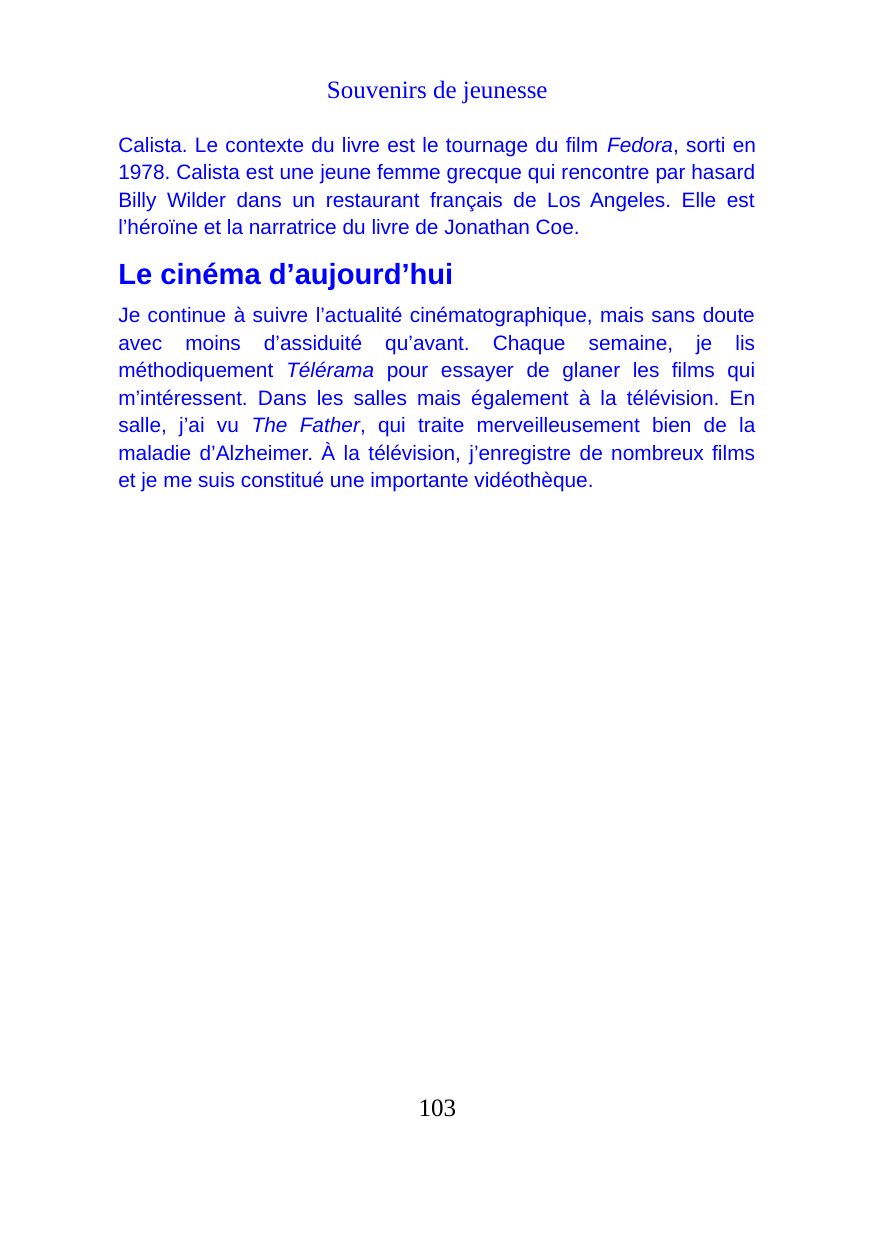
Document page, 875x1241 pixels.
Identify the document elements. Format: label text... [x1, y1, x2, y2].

subtitle Le cinéma d’aujourd’hui [118, 257, 756, 291]
text Je continue à suivre l’actualité cinématographique, mais sans doute avec moins d’assiduité qu’avant. Chaque semaine, je lis méthodiquement Télérama pour essayer de glaner les films qui m’intéressent. Dans les salles mais également à la télévision. En salle, j’ai vu The Father, qui traite merveilleusement bien de la maladie d’Alzheimer. À la télévision, j’enregistre de nombreux films et je me suis constitué une importante vidéothèque. [118, 303, 756, 492]
text Calista. Le contexte du livre est le tournage du film Fedora, sorti en 1978. Calista est une jeune femme grecque qui rencontre par hasard Billy Wilder dans un restaurant français de Los Angeles. Elle est l’héroïne et la narratrice du livre de Jonathan Coe. [118, 132, 756, 239]
